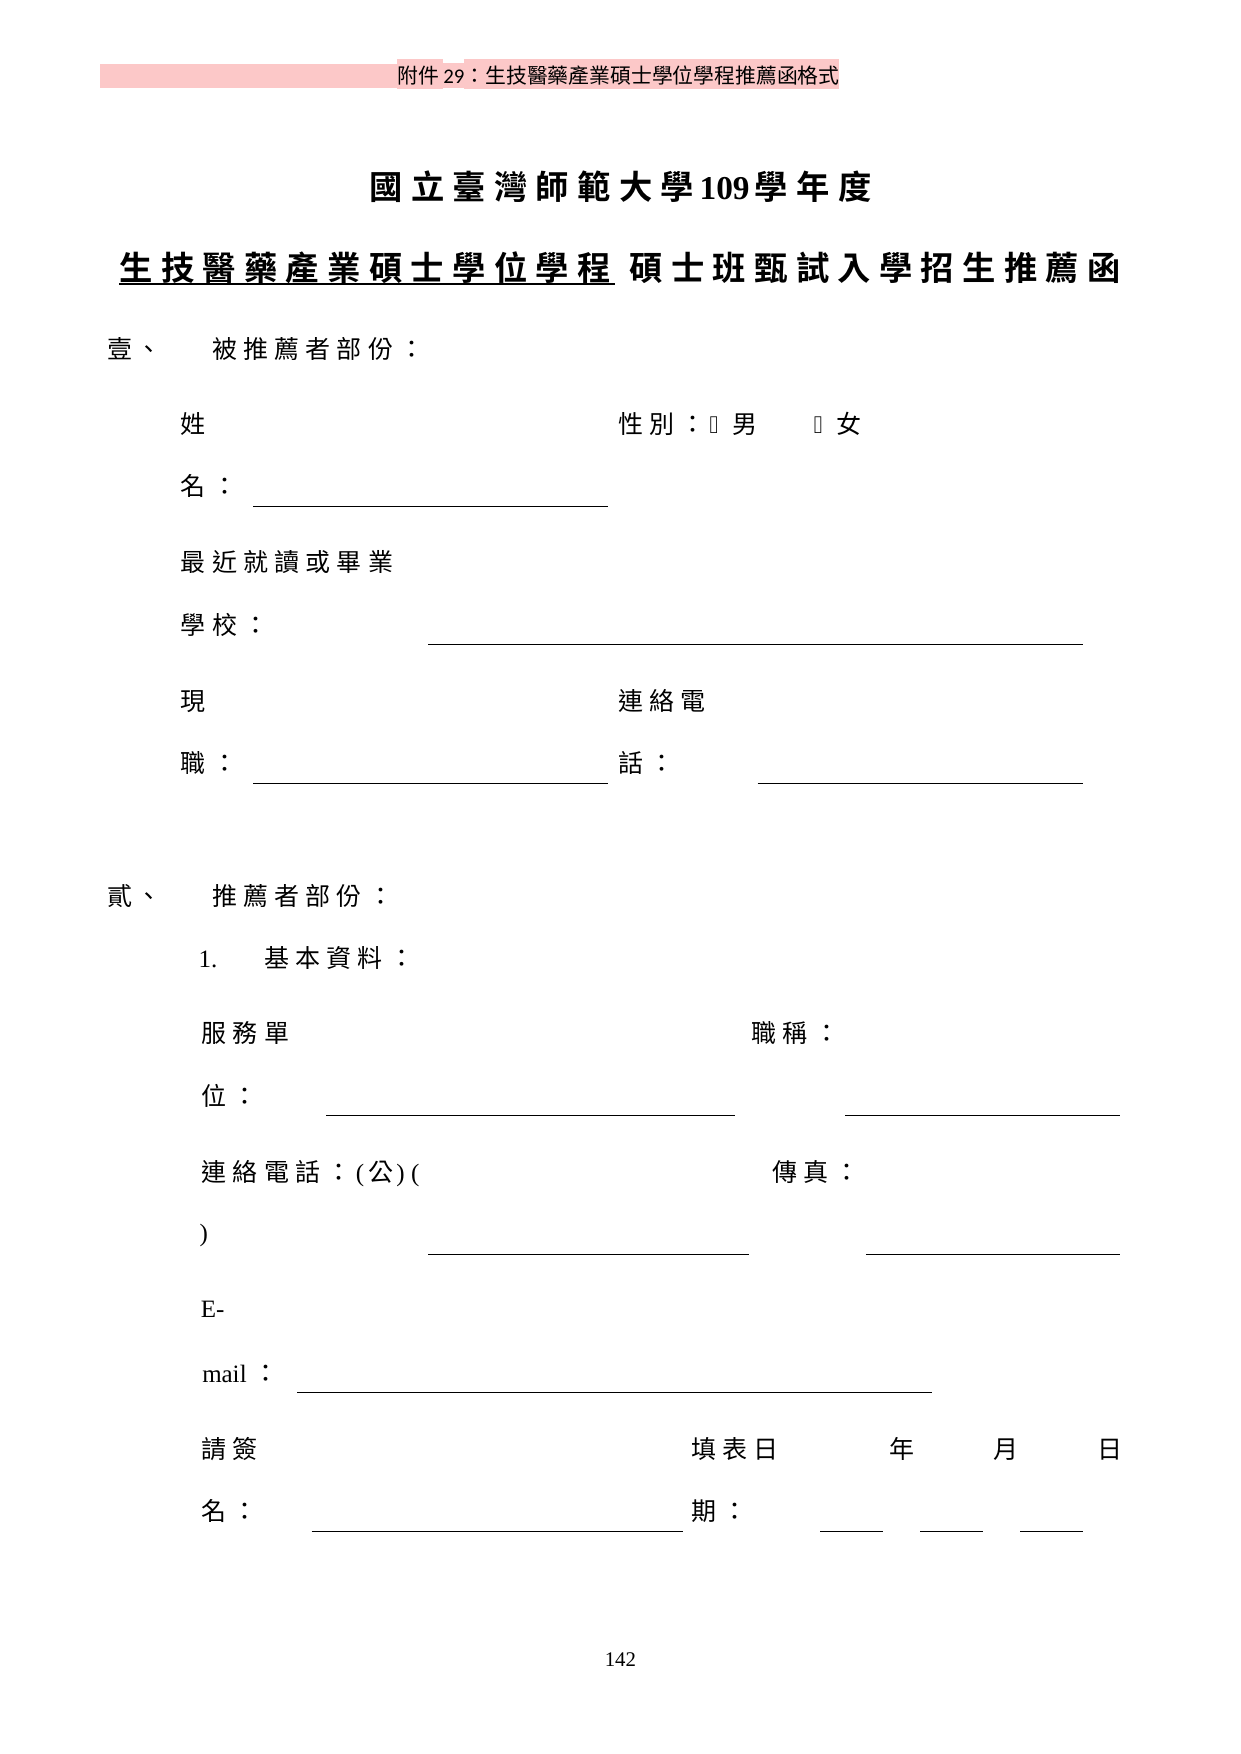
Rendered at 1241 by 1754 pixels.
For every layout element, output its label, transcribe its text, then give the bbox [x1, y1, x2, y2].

table_cell 填表日期： [683, 1393, 820, 1531]
table_cell [297, 1254, 656, 1392]
table_cell 請簽名： [195, 1392, 312, 1531]
table_cell [895, 506, 1082, 644]
table_header [845, 978, 1120, 1115]
list 推薦者部份： [86, 852, 1136, 915]
table_header 服務單位： [195, 978, 326, 1115]
table_cell 連絡電話：(公) ( ) [195, 1115, 428, 1253]
table_cell [428, 1115, 749, 1253]
table_cell [820, 1393, 882, 1531]
table_header [253, 368, 607, 506]
table_header 職稱： [735, 978, 845, 1115]
list 被推薦者部份： [86, 306, 1136, 368]
table_cell [428, 507, 607, 644]
table_cell 日 [1083, 1392, 1120, 1531]
table_cell E-mail： [195, 1254, 297, 1392]
text 國立臺灣師範大學109學年度 [104, 143, 1136, 206]
table_cell 年 [883, 1393, 920, 1531]
list 基本資料： [104, 915, 1136, 977]
table_cell 月 [983, 1392, 1020, 1531]
table_cell [656, 1254, 932, 1392]
table_header [895, 368, 1082, 506]
table_cell 傳真： [749, 1115, 866, 1253]
table_cell [608, 506, 895, 644]
table_cell [758, 645, 1082, 783]
table_header 性別： 男  女 [608, 368, 895, 506]
table_cell [1020, 1392, 1082, 1531]
table_cell [253, 644, 607, 783]
table_cell [312, 1393, 682, 1531]
table_cell [920, 1392, 982, 1531]
table_cell [932, 1255, 1120, 1392]
table_cell 連絡電話： [608, 645, 757, 783]
table_header [326, 978, 734, 1115]
table_cell 最近就讀或畢業學校： [166, 506, 428, 644]
text 生技醫藥產業碩士學位學程 碩士班甄試入學招生推薦函 [104, 224, 1136, 287]
table_header 姓名： [166, 368, 253, 506]
table_cell 現職： [166, 644, 253, 783]
table_cell [866, 1116, 1120, 1253]
